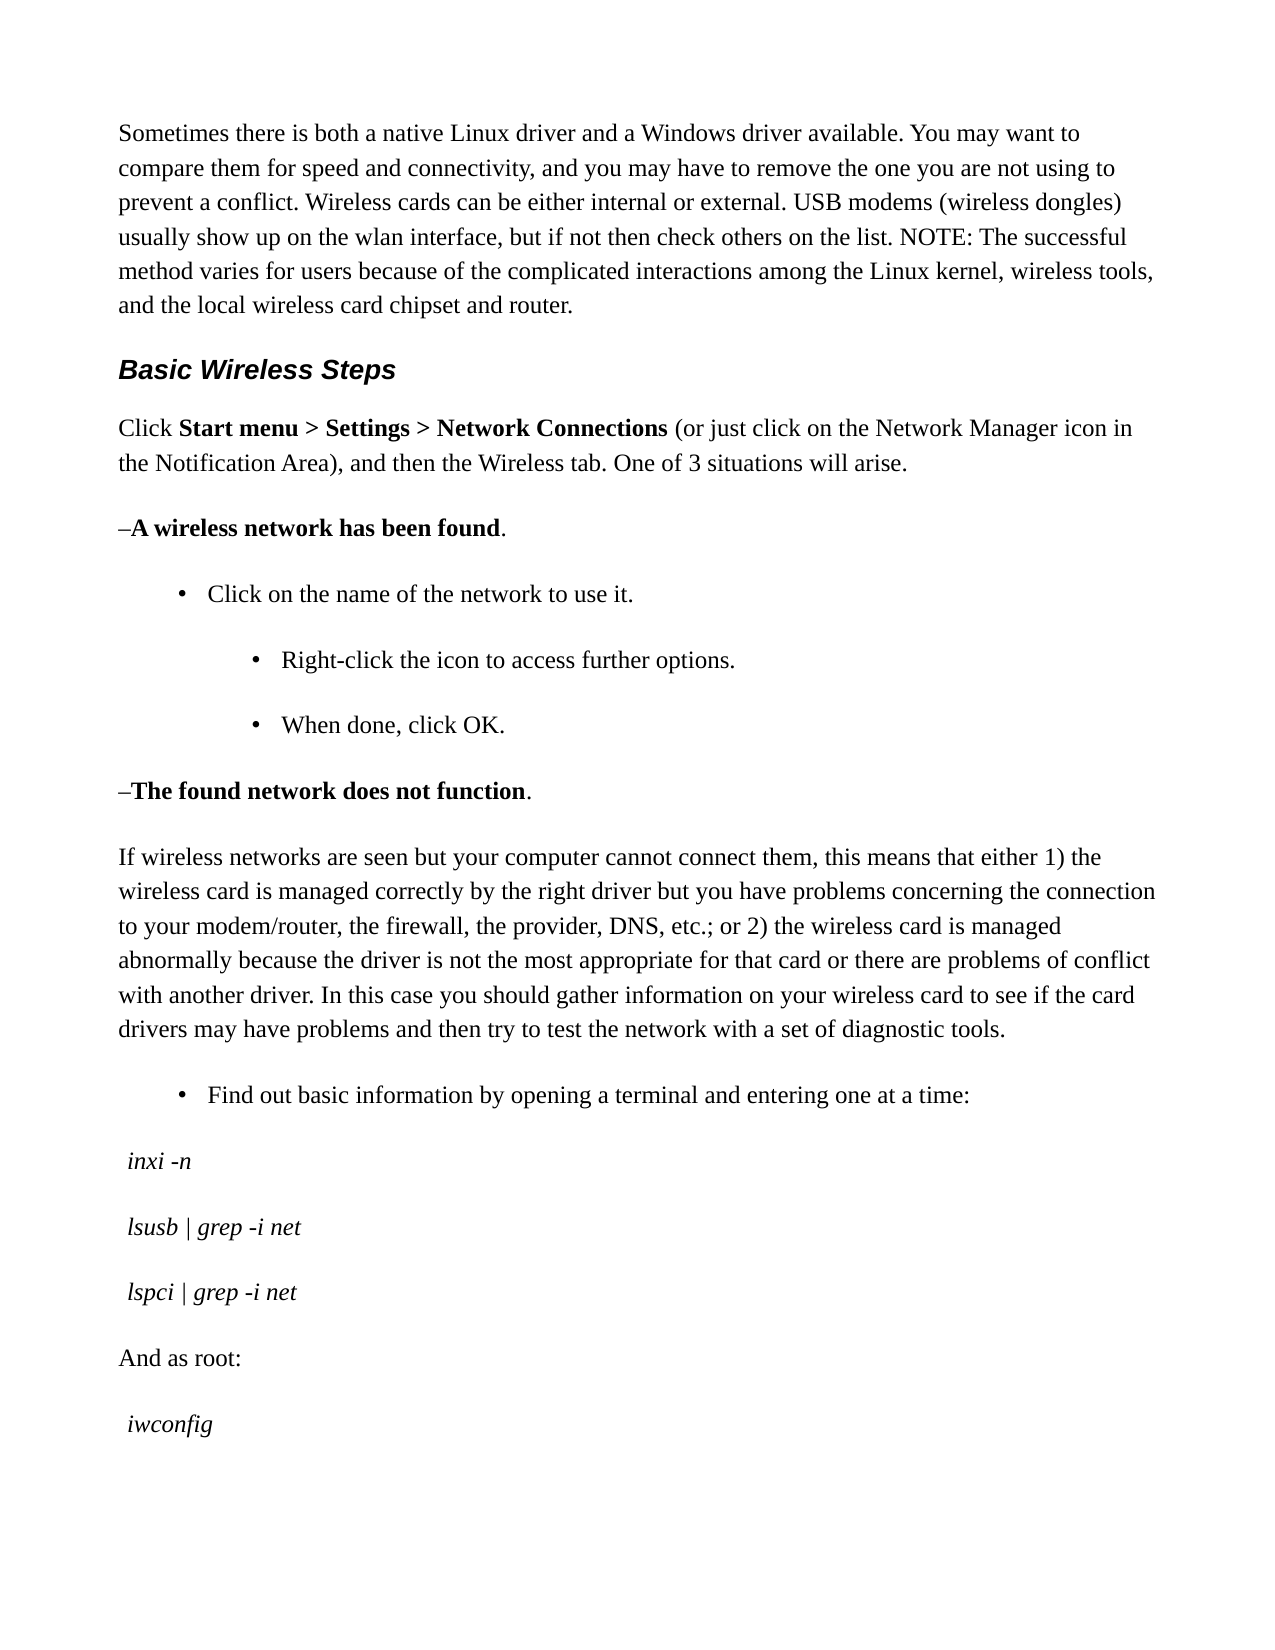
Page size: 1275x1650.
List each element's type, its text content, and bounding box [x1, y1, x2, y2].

list Find out basic information by opening a terminal and entering one at a time: [178, 1080, 1141, 1109]
text iwconfig [118, 1409, 1157, 1437]
text –The found network does not function. [118, 776, 1142, 805]
text –A wireless network has been found. [118, 513, 1157, 542]
text If wireless networks are seen but your computer cannot connect them, this means that either 1) the wireless card is managed correctly by the right driver but you have problems concerning the connection to your modem/router, the firewall, the provider, DNS, etc.; or 2) the wireless card is managed abnormally because the driver is not the most appropriate for that card or there are problems of conflict with another driver. In this case you should gather information on your wireless card to see if the card drivers may have problems and then try to test the network with a set of diagnostic tools. [118, 842, 1157, 1043]
list When done, click OK. [252, 711, 1141, 739]
text And as root: [118, 1343, 1157, 1372]
text Click Start menu > Settings > Network Connections (or just click on the Network Manager icon in the Notification Area), and then the Wireless tab. One of 3 situations will arise. [118, 413, 1157, 476]
list Right-click the icon to access further options. [252, 645, 1141, 673]
text inxi -n [118, 1146, 1157, 1174]
text lsusb | grep -i net [118, 1212, 1157, 1240]
subtitle Basic Wireless Steps [118, 353, 1157, 385]
text lspci | grep -i net [118, 1277, 1157, 1306]
text Sometimes there is both a native Linux driver and a Windows driver available. You may want to compare them for speed and connectivity, and you may have to remove the one you are not using to prevent a conflict. Wireless cards can be either internal or external. USB modems (wireless dongles) usually show up on the wlan interface, but if not then check others on the list. NOTE: The successful method varies for users because of the complicated interactions among the Linux kernel, wireless tools, and the local wireless card chipset and router. [118, 118, 1157, 319]
list Click on the name of the network to use it. [178, 579, 1141, 608]
